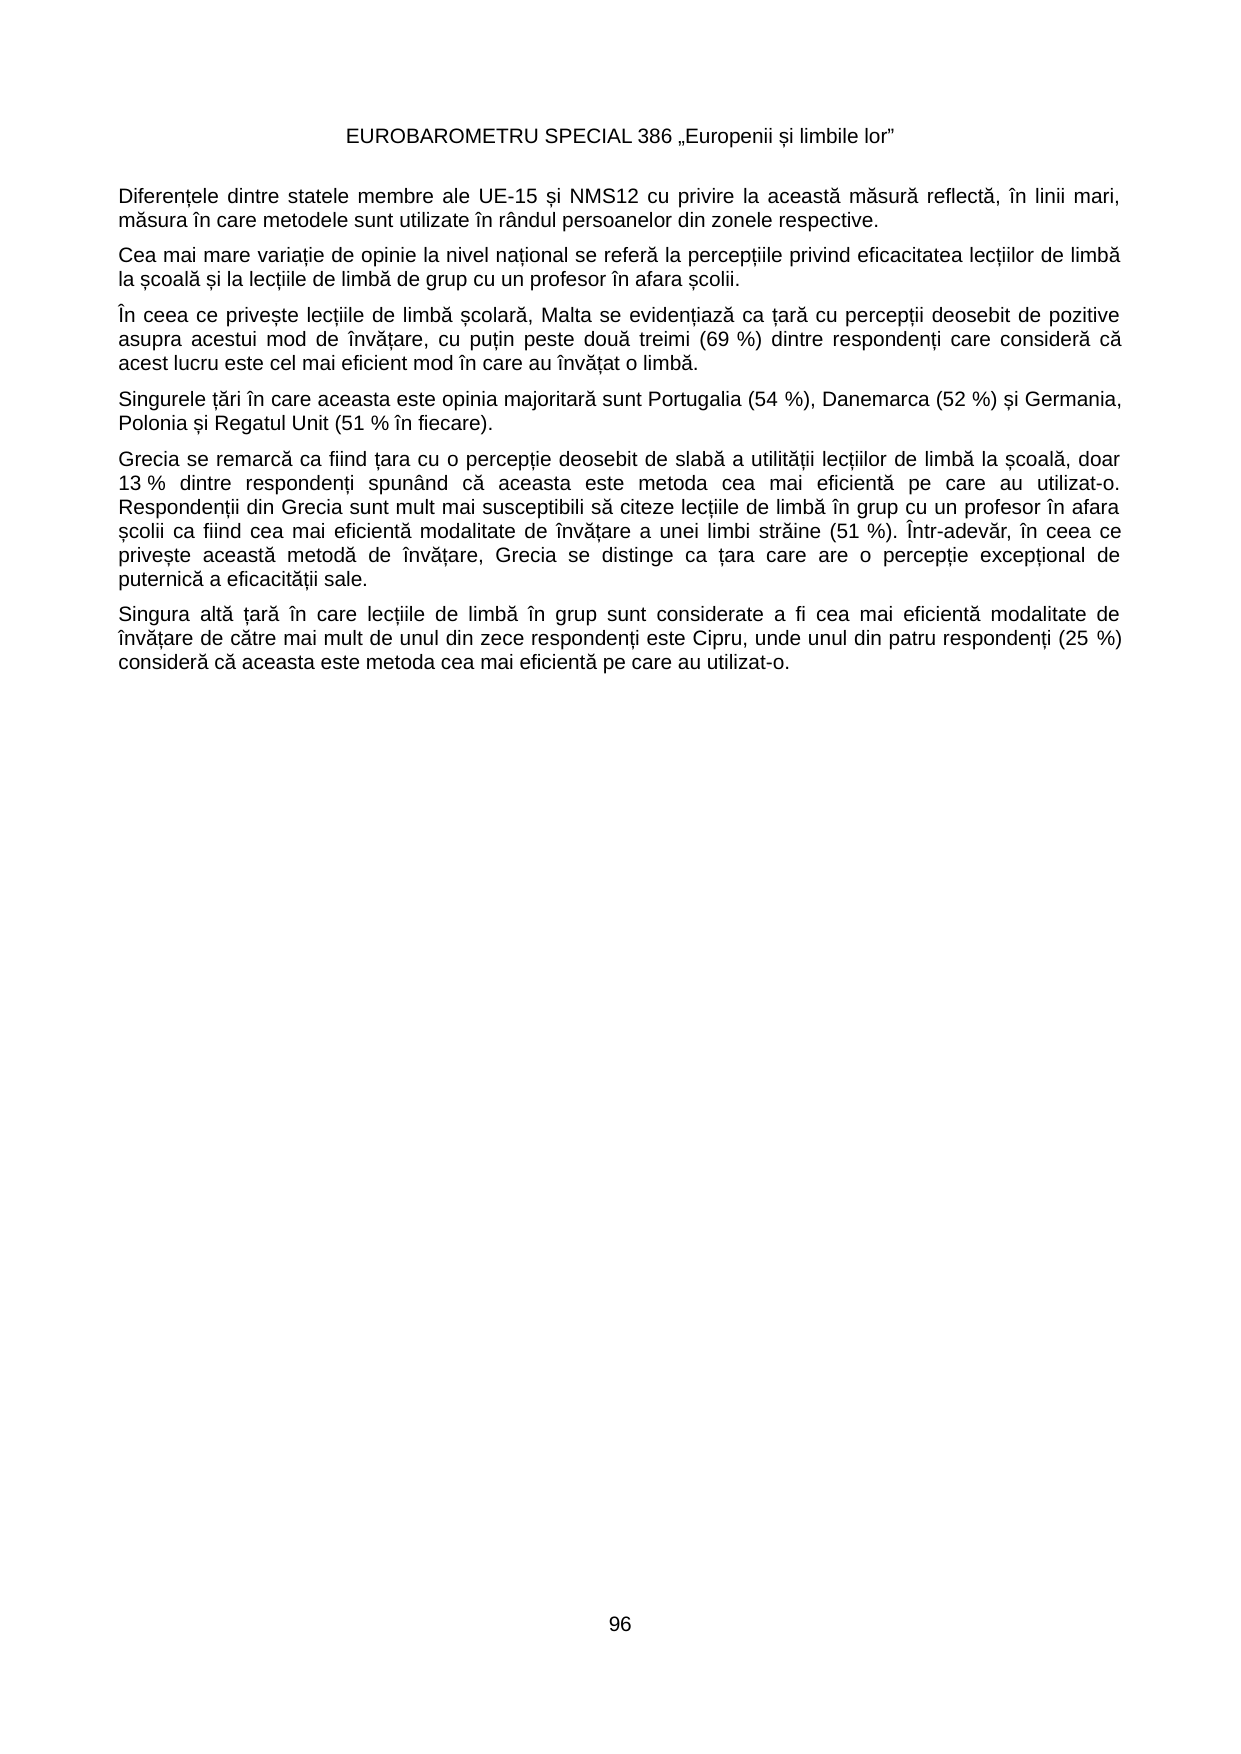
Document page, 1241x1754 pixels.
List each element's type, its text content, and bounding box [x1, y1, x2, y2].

text Cea mai mare variație de opinie la nivel național se referă la percepțiile privind eficacitatea lecțiilor de limbă la școală și la lecțiile de limbă de grup cu un profesor în afara școlii. [118, 243, 1122, 291]
text Diferențele dintre statele membre ale UE-15 și NMS12 cu privire la această măsură reflectă, în linii mari, măsura în care metodele sunt utilizate în rândul persoanelor din zonele respective. [118, 183, 1122, 231]
text În ceea ce privește lecțiile de limbă școlară, Malta se evidențiază ca țară cu percepții deosebit de pozitive asupra acestui mod de învățare, cu puțin peste două treimi (69 %) dintre respondenți care consideră că acest lucru este cel mai eficient mod în care au învățat o limbă. [118, 303, 1122, 375]
text Singura altă țară în care lecțiile de limbă în grup sunt considerate a fi cea mai eficientă modalitate de învățare de către mai mult de unul din zece respondenți este Cipru, unde unul din patru respondenți (25 %) consideră că aceasta este metoda cea mai eficientă pe care au utilizat-o. [118, 602, 1122, 674]
text Singurele țări în care aceasta este opinia majoritară sunt Portugalia (54 %), Danemarca (52 %) și Germania, Polonia și Regatul Unit (51 % în fiecare). [118, 387, 1122, 435]
text Grecia se remarcă ca fiind țara cu o percepție deosebit de slabă a utilității lecțiilor de limbă la școală, doar 13 % dintre respondenți spunând că aceasta este metoda cea mai eficientă pe care au utilizat-o. Respondenții din Grecia sunt mult mai susceptibili să citeze lecțiile de limbă în grup cu un profesor în afara școlii ca fiind cea mai eficientă modalitate de învățare a unei limbi străine (51 %). Într-adevăr, în ceea ce privește această metodă de învățare, Grecia se distinge ca țara care are o percepție excepțional de puternică a eficacității sale. [118, 447, 1122, 590]
